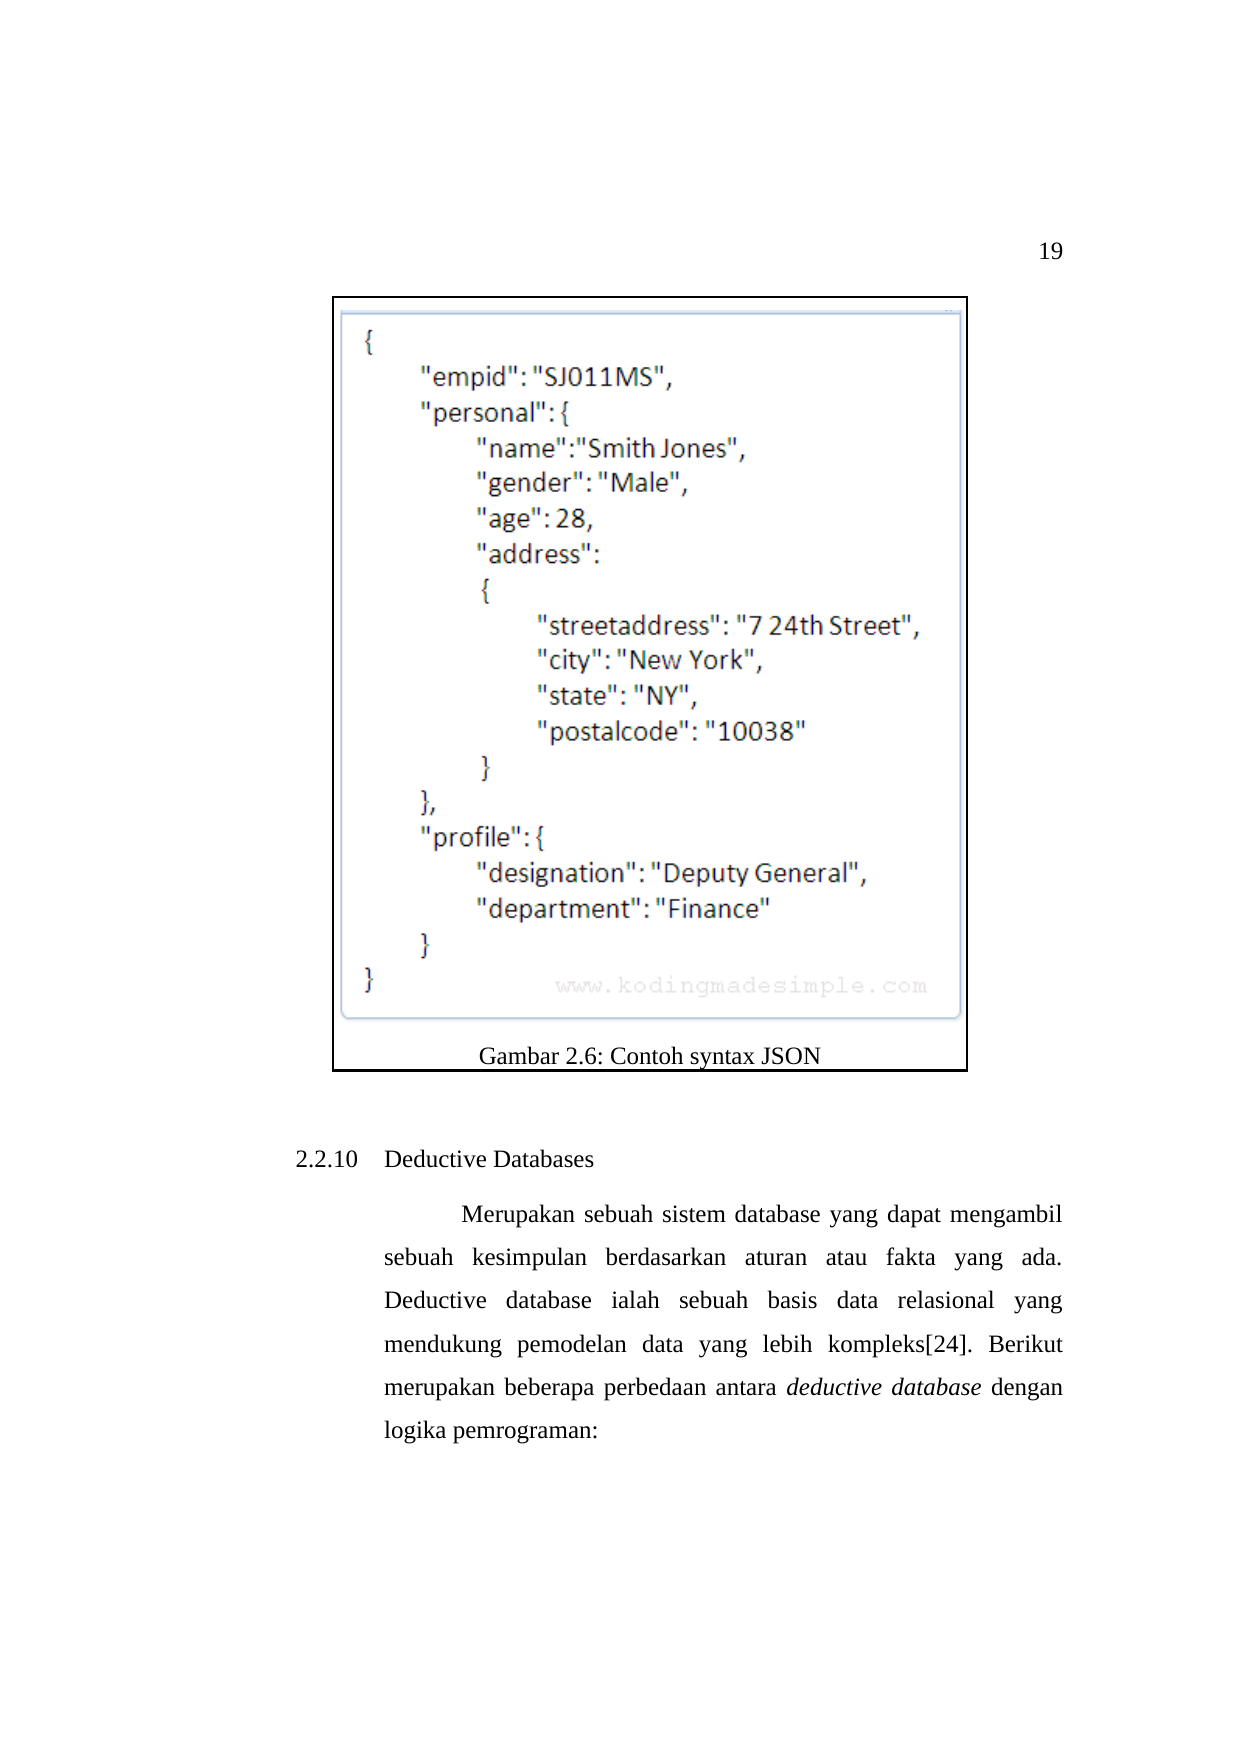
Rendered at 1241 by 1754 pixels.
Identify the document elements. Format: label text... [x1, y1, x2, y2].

text Gambar 2.6: Contoh syntax JSON [334, 1027, 966, 1069]
picture [334, 310, 966, 1027]
subtitle Merupakan sebuah sistem database yang dapat mengambil sebuah kesimpulan berdasarkan aturan atau fakta yang ada. Deductive database ialah sebuah basis data relasional yang mendukung pemodelan data yang lebih kompleks[24]. Berikut merupakan beberapa perbedaan antara deductive database dengan logika pemrograman: [384, 1199, 1063, 1444]
subtitle Deductive Databases [295, 1144, 1063, 1172]
